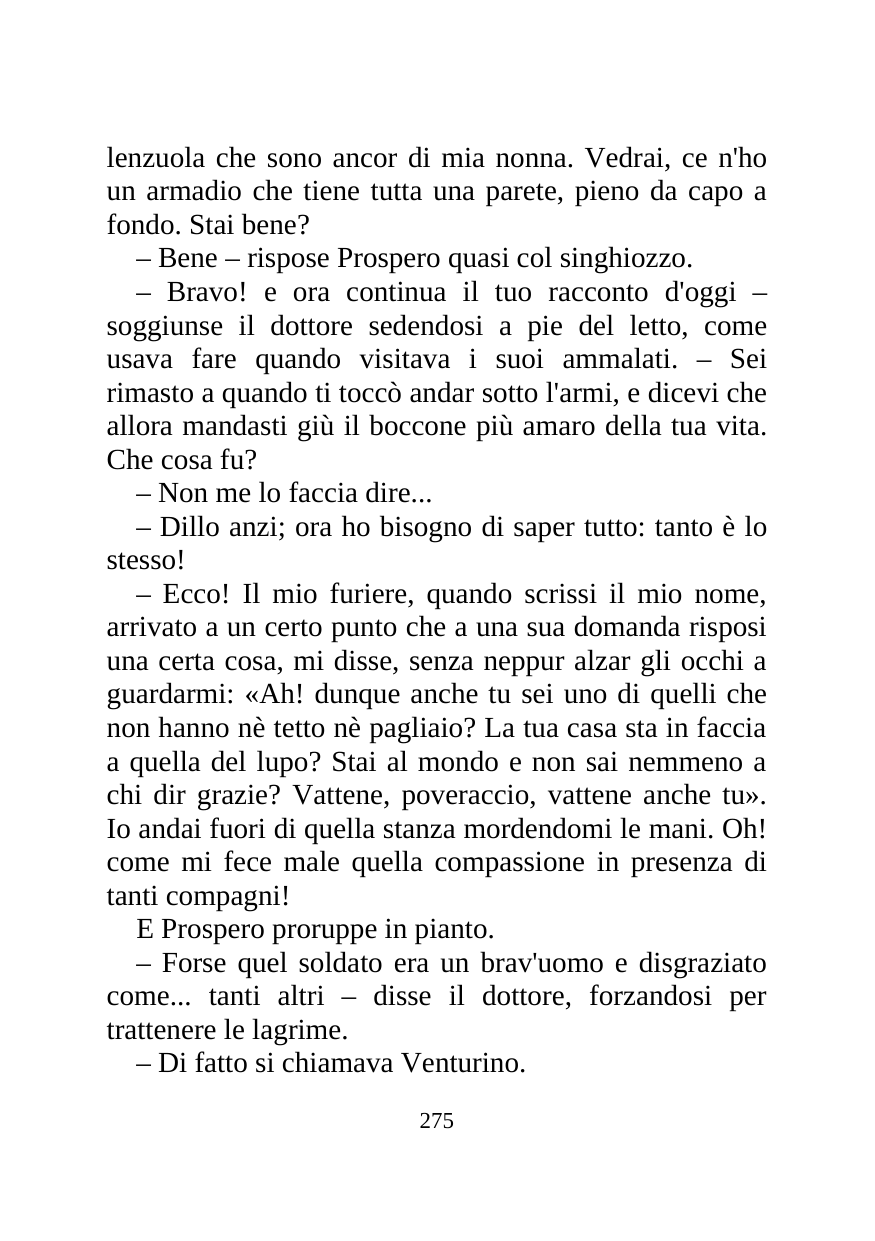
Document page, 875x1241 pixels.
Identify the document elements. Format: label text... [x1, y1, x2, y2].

text – Dillo anzi; ora ho bisogno di saper tutto: tanto è lo stesso! [106, 509, 768, 576]
text – Forse quel soldato era un brav'uomo e disgraziato come... tanti altri – disse il dottore, forzandosi per trattenere le lagrime. [106, 945, 768, 1046]
text E Prospero proruppe in pianto. [106, 911, 768, 945]
text lenzuola che sono ancor di mia nonna. Vedrai, ce n'ho un armadio che tiene tutta una parete, pieno da capo a fondo. Stai bene? [106, 140, 768, 241]
text – Bravo! e ora continua il tuo racconto d'oggi – soggiunse il dottore sedendosi a pie del letto, come usava fare quando visitava i suoi ammalati. – Sei rimasto a quando ti toccò andar sotto l'armi, e dicevi che allora mandasti giù il boccone più amaro della tua vita. Che cosa fu? [106, 274, 768, 475]
text – Ecco! Il mio furiere, quando scrissi il mio nome, arrivato a un certo punto che a una sua domanda risposi una certa cosa, mi disse, senza neppur alzar gli occhi a guardarmi: «Ah! dunque anche tu sei uno di quelli che non hanno nè tetto nè pagliaio? La tua casa sta in faccia a quella del lupo? Stai al mondo e non sai nemmeno a chi dir grazie? Vattene, poveraccio, vattene anche tu». Io andai fuori di quella stanza mordendomi le mani. Oh! come mi fece male quella compassione in presenza di tanti compagni! [106, 576, 768, 911]
text – Bene – rispose Prospero quasi col singhiozzo. [106, 241, 768, 274]
text – Di fatto si chiamava Venturino. [106, 1046, 768, 1079]
text – Non me lo faccia dire... [106, 475, 768, 509]
